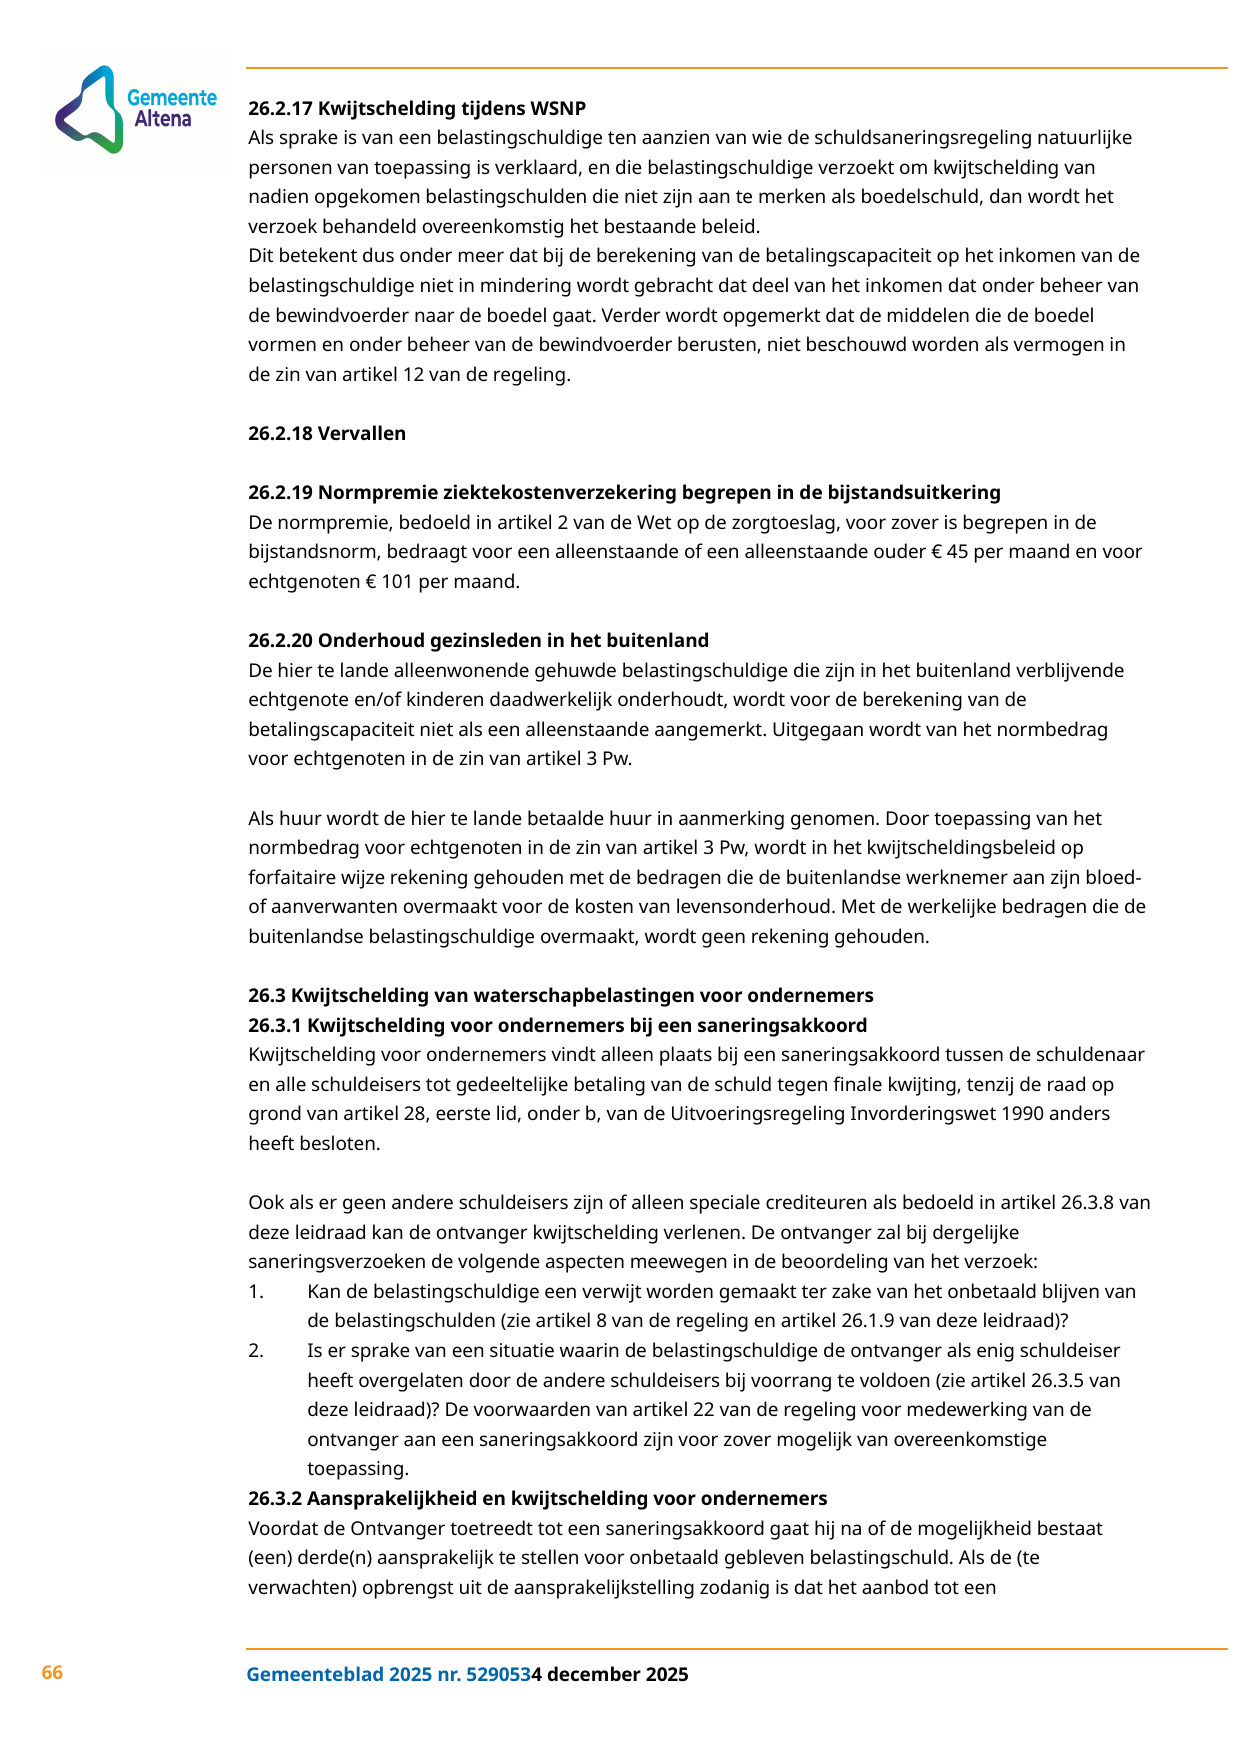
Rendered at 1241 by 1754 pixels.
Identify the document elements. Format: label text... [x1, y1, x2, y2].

picture [41, 47, 231, 172]
text Als sprake is van een belastingschuldige ten aanzien van wie de schuldsaneringsregeling natuurlijke personen van toepassing is verklaard, en die belastingschuldige verzoekt om kwijtschelding van nadien opgekomen belastingschulden die niet zijn aan te merken als boedelschuld, dan wordt het verzoek behandeld overeenkomstig het bestaande beleid. [248, 124, 1152, 239]
text Als huur wordt de hier te lande betaalde huur in aanmerking genomen. Door toepassing van het normbedrag voor echtgenoten in de zin van artikel 3 Pw, wordt in het kwijtscheldingsbeleid op forfaitaire wijze rekening gehouden met de bedragen die de buitenlandse werknemer aan zijn bloed- of aanverwanten overmaakt voor de kosten van levensonderhoud. Met de werkelijke bedragen die de buitenlandse belastingschuldige overmaakt, wordt geen rekening gehouden. [248, 805, 1152, 949]
text Ook als er geen andere schuldeisers zijn of alleen speciale crediteuren als bedoeld in artikel 26.3.8 van deze leidraad kan de ontvanger kwijtschelding verlenen. De ontvanger zal bij dergelijke saneringsverzoeken de volgende aspecten meewegen in de beoordeling van het verzoek: [248, 1189, 1152, 1274]
text De normpremie, bedoeld in artikel 2 van de Wet op de zorgtoeslag, voor zover is begrepen in de bijstandsnorm, bedraagt voor een alleenstaande of een alleenstaande ouder € 45 per maand en voor echtgenoten € 101 per maand. [248, 509, 1152, 594]
text 26.2.18 Vervallen [248, 420, 1152, 446]
text Dit betekent dus onder meer dat bij de berekening van de betalingscapaciteit op het inkomen van de belastingschuldige niet in mindering wordt gebracht dat deel van het inkomen dat onder beheer van de bewindvoerder naar de boedel gaat. Verder wordt opgemerkt dat de middelen die de boedel vormen en onder beheer van de bewindvoerder berusten, niet beschouwd worden als vermogen in de zin van artikel 12 van de regeling. [248, 243, 1152, 387]
text 26.3.2 Aansprakelijkheid en kwijtschelding voor ondernemers [248, 1485, 1152, 1511]
text 26.3.1 Kwijtschelding voor ondernemers bij een saneringsakkoord [248, 1012, 1152, 1038]
text 26.2.17 Kwijtschelding tijdens WSNP [248, 95, 1152, 121]
text Kwijtschelding voor ondernemers vindt alleen plaats bij een saneringsakkoord tussen de schuldenaar en alle schuldeisers tot gedeeltelijke betaling van de schuld tegen finale kwijting, tenzij de raad op grond van artikel 28, eerste lid, onder b, van de Uitvoeringsregeling Invorderingswet 1990 anders heeft besloten. [248, 1041, 1152, 1156]
text 26.2.20 Onderhoud gezinsleden in het buitenland [248, 627, 1152, 653]
list Is er sprake van een situatie waarin de belastingschuldige de ontvanger als enig schuldeiser heeft overgelaten door de andere schuldeisers bij voorrang te voldoen (zie artikel 26.3.5 van deze leidraad)? De voorwaarden van artikel 22 van de regeling voor medewerking van de ontvanger aan een saneringsakkoord zijn voor zover mogelijk van overeenkomstige toepassing. [248, 1337, 1152, 1481]
text 26.2.19 Normpremie ziektekostenverzekering begrepen in de bijstandsuitkering [248, 479, 1152, 505]
text 26.3 Kwijtschelding van waterschapbelastingen voor ondernemers [248, 982, 1152, 1008]
text Voordat de Ontvanger toetreedt tot een saneringsakkoord gaat hij na of de mogelijkheid bestaat (een) derde(n) aansprakelijk te stellen voor onbetaald gebleven belastingschuld. Als de (te verwachten) opbrengst uit de aansprakelijkstelling zodanig is dat het aanbod tot een [248, 1515, 1152, 1600]
list Kan de belastingschuldige een verwijt worden gemaakt ter zake van het onbetaald blijven van de belastingschulden (zie artikel 8 van de regeling en artikel 26.1.9 van deze leidraad)? [248, 1278, 1152, 1333]
text De hier te lande alleenwonende gehuwde belastingschuldige die zijn in het buitenland verblijvende echtgenote en/of kinderen daadwerkelijk onderhoudt, wordt voor de berekening van de betalingscapaciteit niet als een alleenstaande aangemerkt. Uitgegaan wordt van het normbedrag voor echtgenoten in de zin van artikel 3 Pw. [248, 657, 1152, 771]
